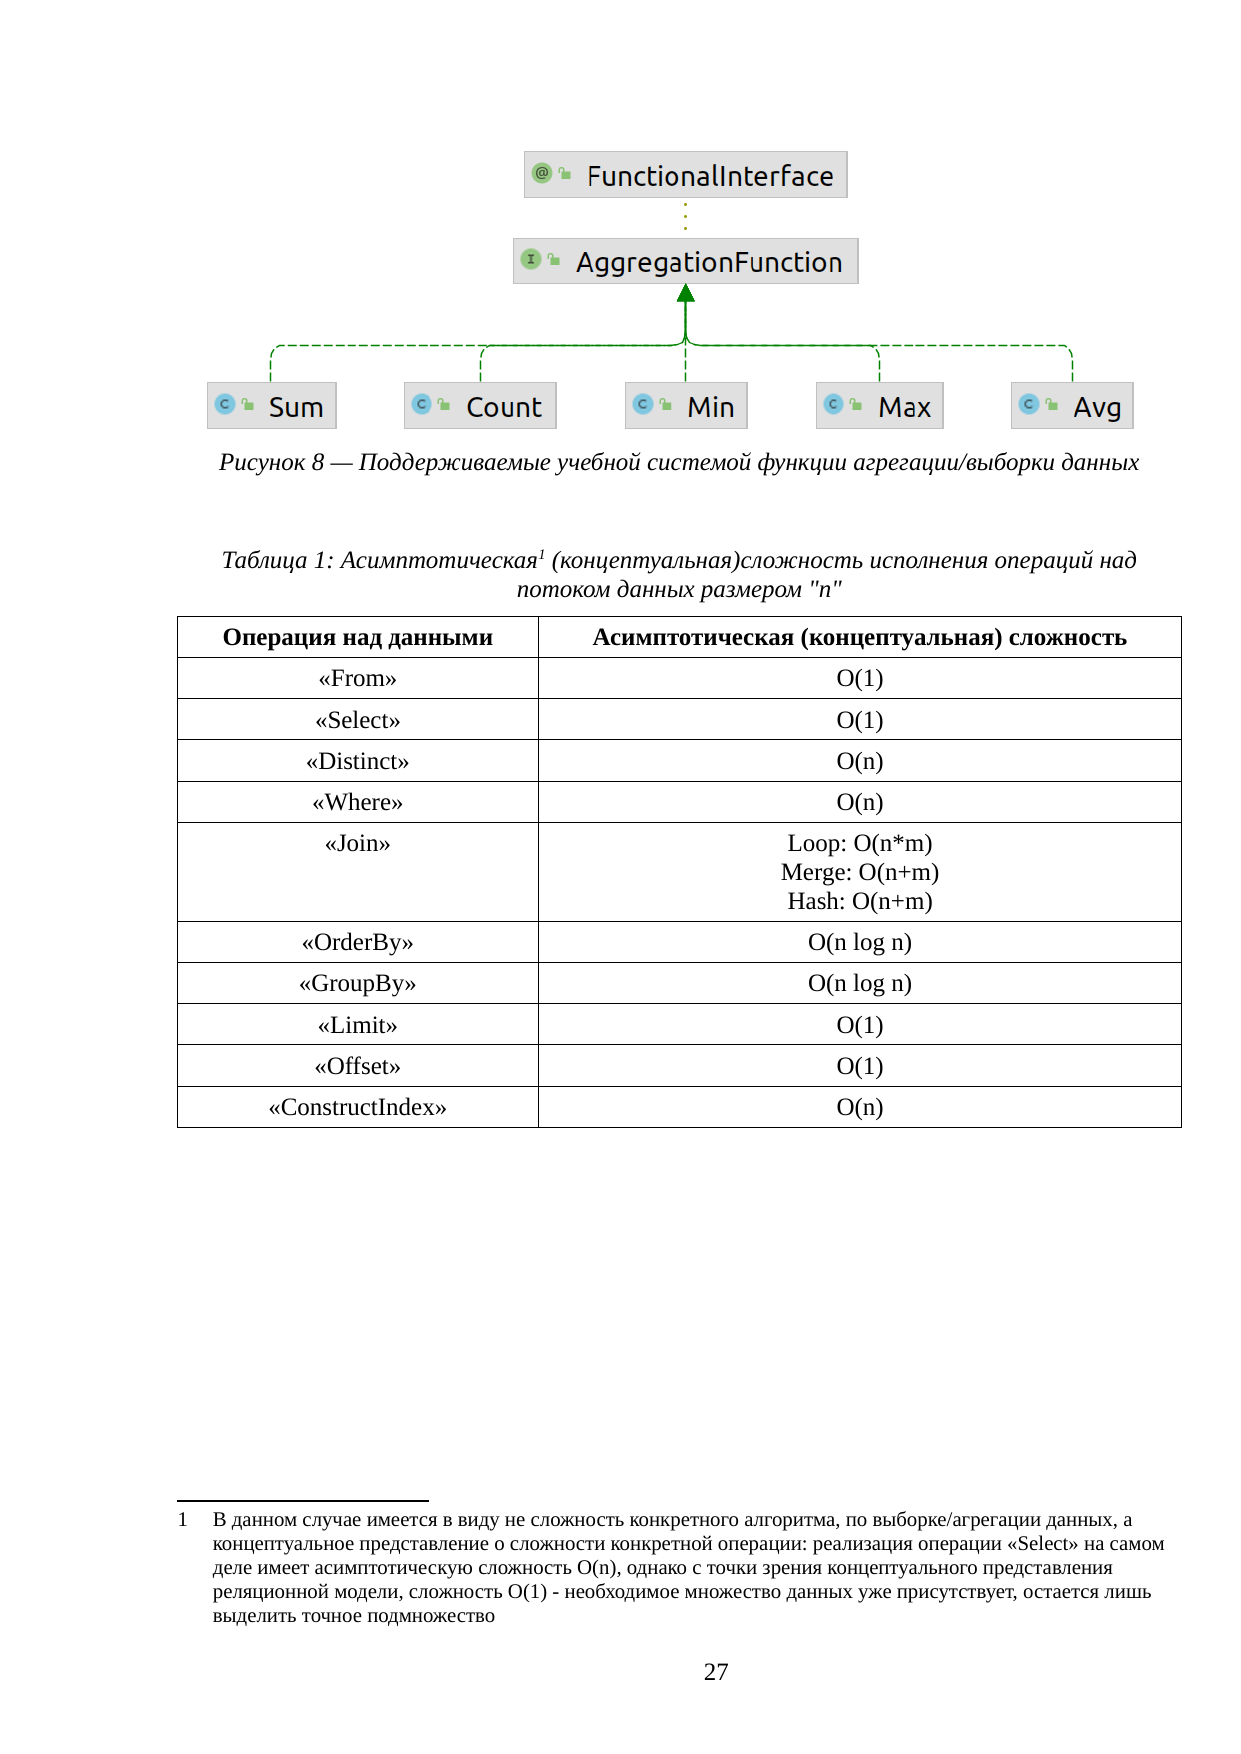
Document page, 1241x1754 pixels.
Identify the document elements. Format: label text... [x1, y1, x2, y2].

table_cell Loop: O(n*m) Merge: O(n+m) Hash: O(n+m) [539, 823, 1181, 921]
table_cell «Join» [178, 823, 538, 921]
picture [188, 136, 1155, 447]
table_cell «Select» [178, 699, 538, 739]
table_cell «Where» [178, 782, 538, 822]
table_cell O(n) [539, 1087, 1181, 1127]
table_cell O(1) [539, 1045, 1181, 1086]
table_header Асимптотическая (концептуальная) сложность [539, 617, 1181, 657]
text Рисунок 8 — Поддерживаемые учебной системой функции агрегации/выборки данных [196, 447, 1162, 476]
table_cell O(1) [539, 1004, 1181, 1044]
table_cell «ConstructIndex» [178, 1087, 538, 1127]
table_cell «OrderBy» [178, 922, 538, 962]
table_cell O(n) [539, 740, 1181, 781]
text Таблица 1: Асимптотическая (концептуальная)сложность исполнения операций над потоком данных размером "n" [177, 546, 1181, 603]
table_cell «Limit» [178, 1004, 538, 1044]
table_cell «Distinct» [178, 740, 538, 781]
table_cell «From» [178, 658, 538, 698]
table_cell O(1) [539, 699, 1181, 739]
table_cell O(1) [539, 658, 1181, 698]
table_cell O(n) [539, 782, 1181, 822]
table_cell «GroupBy» [178, 963, 538, 1003]
table_cell «Offset» [178, 1045, 538, 1086]
table_cell O(n log n) [539, 922, 1181, 962]
table_header Операция над данными [178, 617, 538, 657]
text В данном случае имеется в виду не сложность конкретного алгоритма, по выборке/агрегации данных, а концептуальное представление о сложности конкретной операции: реализация операции «Select» на самом деле имеет асимптотическую сложность O(n), однако с точки зрения концептуального представления реляционной модели, сложность O(1) - необходимое множество данных уже присутствует, остается лишь выделить точное подмножество [177, 1507, 1181, 1627]
table_cell O(n log n) [539, 963, 1181, 1003]
